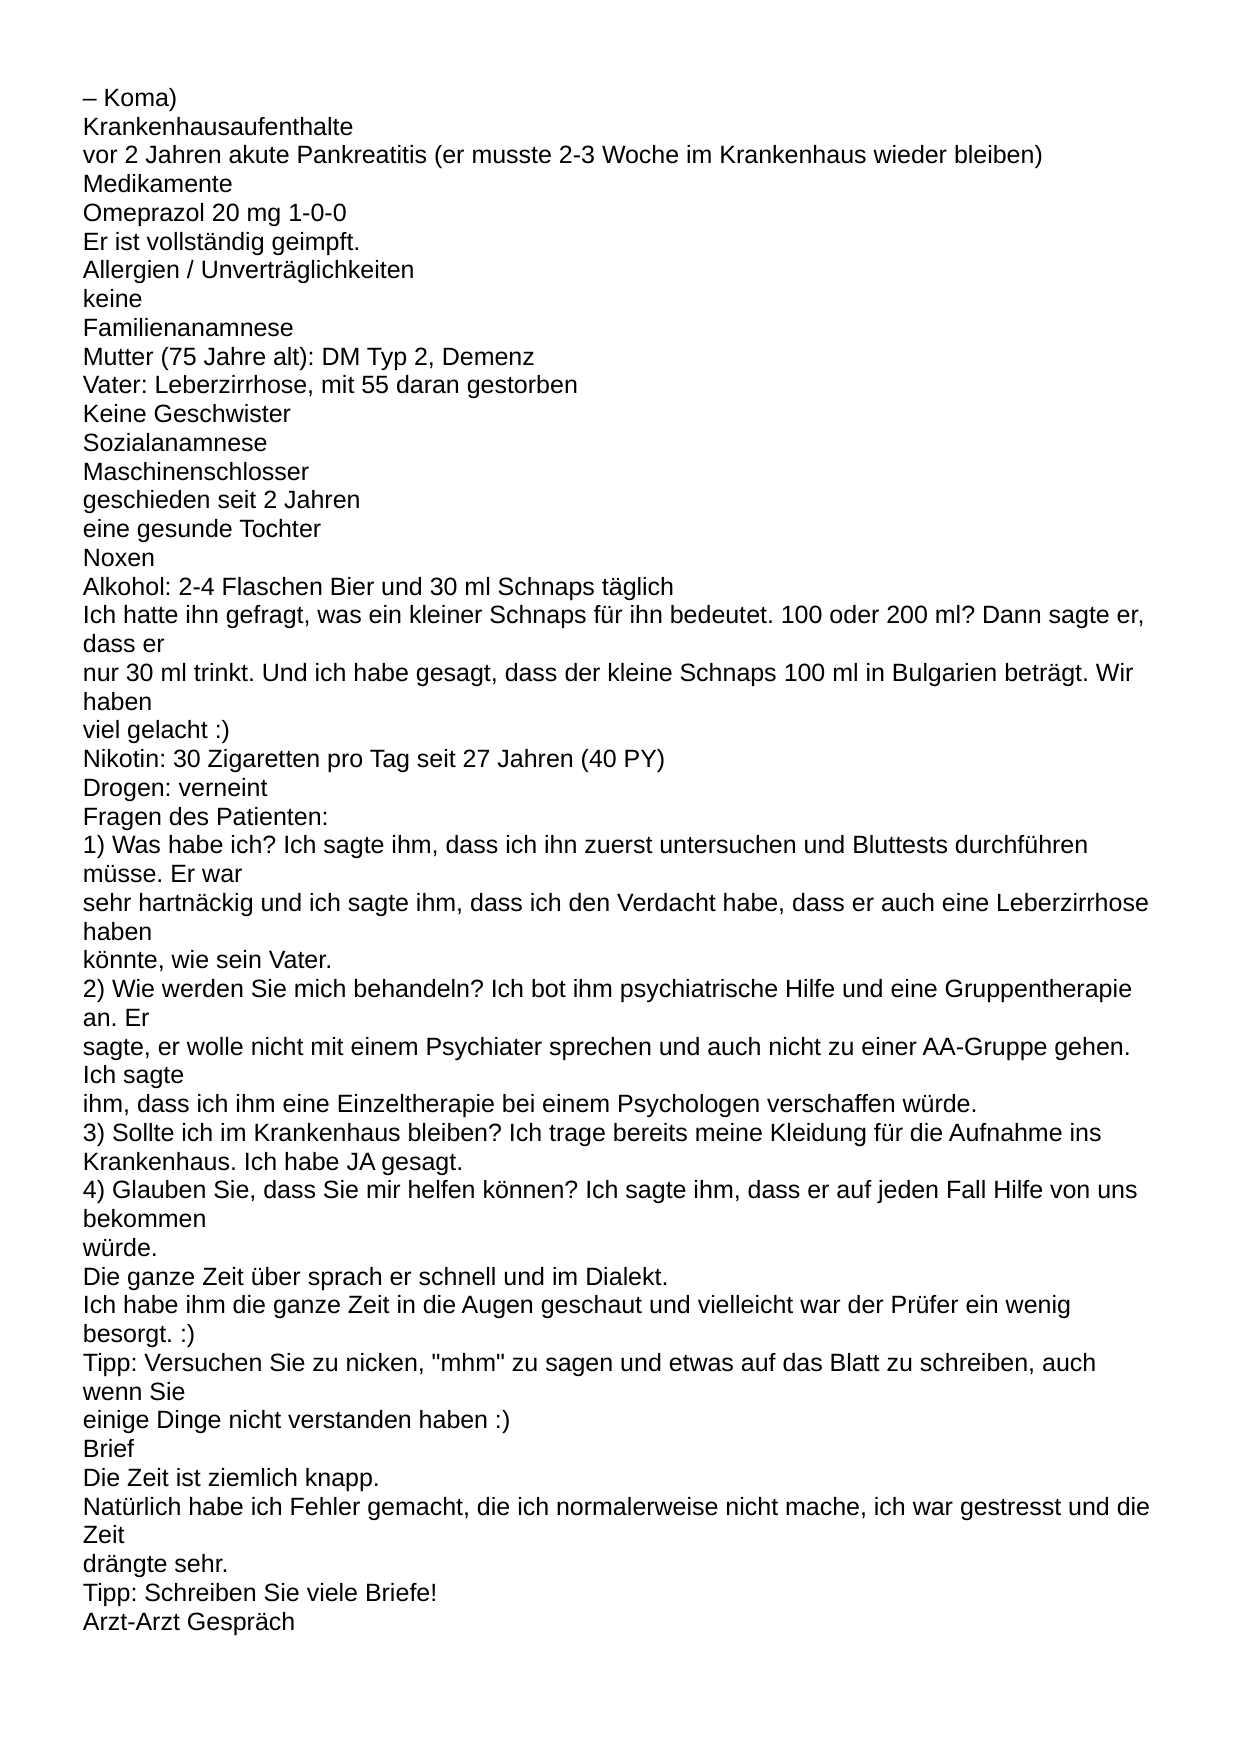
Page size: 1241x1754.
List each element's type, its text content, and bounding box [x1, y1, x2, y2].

text Krankenhaus. Ich habe JA gesagt. [83, 1146, 1157, 1175]
text Medikamente [83, 169, 1157, 198]
text Ich habe ihm die ganze Zeit in die Augen geschaut und vielleicht war der Prüfer ein wenig besorgt. :) [83, 1290, 1157, 1348]
text drängte sehr. [83, 1549, 1157, 1578]
text Die Zeit ist ziemlich knapp. [83, 1463, 1157, 1491]
text Sozialanamnese [83, 428, 1157, 456]
text Fragen des Patienten: [83, 801, 1157, 830]
text Tipp: Schreiben Sie viele Briefe! [83, 1578, 1157, 1606]
text 4) Glauben Sie, dass Sie mir helfen können? Ich sagte ihm, dass er auf jeden Fall Hilfe von uns bekommen [83, 1175, 1157, 1233]
text Die ganze Zeit über sprach er schnell und im Dialekt. [83, 1261, 1157, 1290]
text vor 2 Jahren akute Pankreatitis (er musste 2-3 Woche im Krankenhaus wieder bleiben) [83, 140, 1157, 169]
text sagte, er wolle nicht mit einem Psychiater sprechen und auch nicht zu einer AA-Gruppe gehen. Ich sagte [83, 1031, 1157, 1089]
text Brief [83, 1434, 1157, 1463]
text Maschinenschlosser [83, 456, 1157, 485]
text 1) Was habe ich? Ich sagte ihm, dass ich ihn zuerst untersuchen und Bluttests durchführen müsse. Er war [83, 830, 1157, 888]
text sehr hartnäckig und ich sagte ihm, dass ich den Verdacht habe, dass er auch eine Leberzirrhose haben [83, 888, 1157, 945]
text Arzt-Arzt Gespräch [83, 1606, 1157, 1635]
text Nikotin: 30 Zigaretten pro Tag seit 27 Jahren (40 PY) [83, 744, 1157, 773]
text eine gesunde Tochter [83, 514, 1157, 543]
text Alkohol: 2-4 Flaschen Bier und 30 ml Schnaps täglich [83, 571, 1157, 600]
text Natürlich habe ich Fehler gemacht, die ich normalerweise nicht mache, ich war gestresst und die Zeit [83, 1491, 1157, 1549]
text keine [83, 284, 1157, 313]
text viel gelacht :) [83, 715, 1157, 744]
text könnte, wie sein Vater. [83, 945, 1157, 974]
text würde. [83, 1233, 1157, 1261]
text Omeprazol 20 mg 1-0-0 [83, 198, 1157, 226]
text 3) Sollte ich im Krankenhaus bleiben? Ich trage bereits meine Kleidung für die Aufnahme ins [83, 1118, 1157, 1146]
text – Koma) [83, 83, 1157, 111]
text ihm, dass ich ihm eine Einzeltherapie bei einem Psychologen verschaffen würde. [83, 1089, 1157, 1118]
text Drogen: verneint [83, 773, 1157, 801]
text Allergien / Unverträglichkeiten [83, 255, 1157, 284]
text geschieden seit 2 Jahren [83, 485, 1157, 514]
text Tipp: Versuchen Sie zu nicken, "mhm" zu sagen und etwas auf das Blatt zu schreiben, auch wenn Sie [83, 1348, 1157, 1405]
text Krankenhausaufenthalte [83, 111, 1157, 140]
text 2) Wie werden Sie mich behandeln? Ich bot ihm psychiatrische Hilfe und eine Gruppentherapie an. Er [83, 974, 1157, 1031]
text einige Dinge nicht verstanden haben :) [83, 1405, 1157, 1434]
text Familienanamnese [83, 313, 1157, 341]
text Er ist vollständig geimpft. [83, 226, 1157, 255]
text Noxen [83, 543, 1157, 571]
text Keine Geschwister [83, 399, 1157, 428]
text Vater: Leberzirrhose, mit 55 daran gestorben [83, 370, 1157, 399]
text Ich hatte ihn gefragt, was ein kleiner Schnaps für ihn bedeutet. 100 oder 200 ml? Dann sagte er, dass er [83, 600, 1157, 658]
text nur 30 ml trinkt. Und ich habe gesagt, dass der kleine Schnaps 100 ml in Bulgarien beträgt. Wir haben [83, 658, 1157, 715]
text Mutter (75 Jahre alt): DM Typ 2, Demenz [83, 341, 1157, 370]
